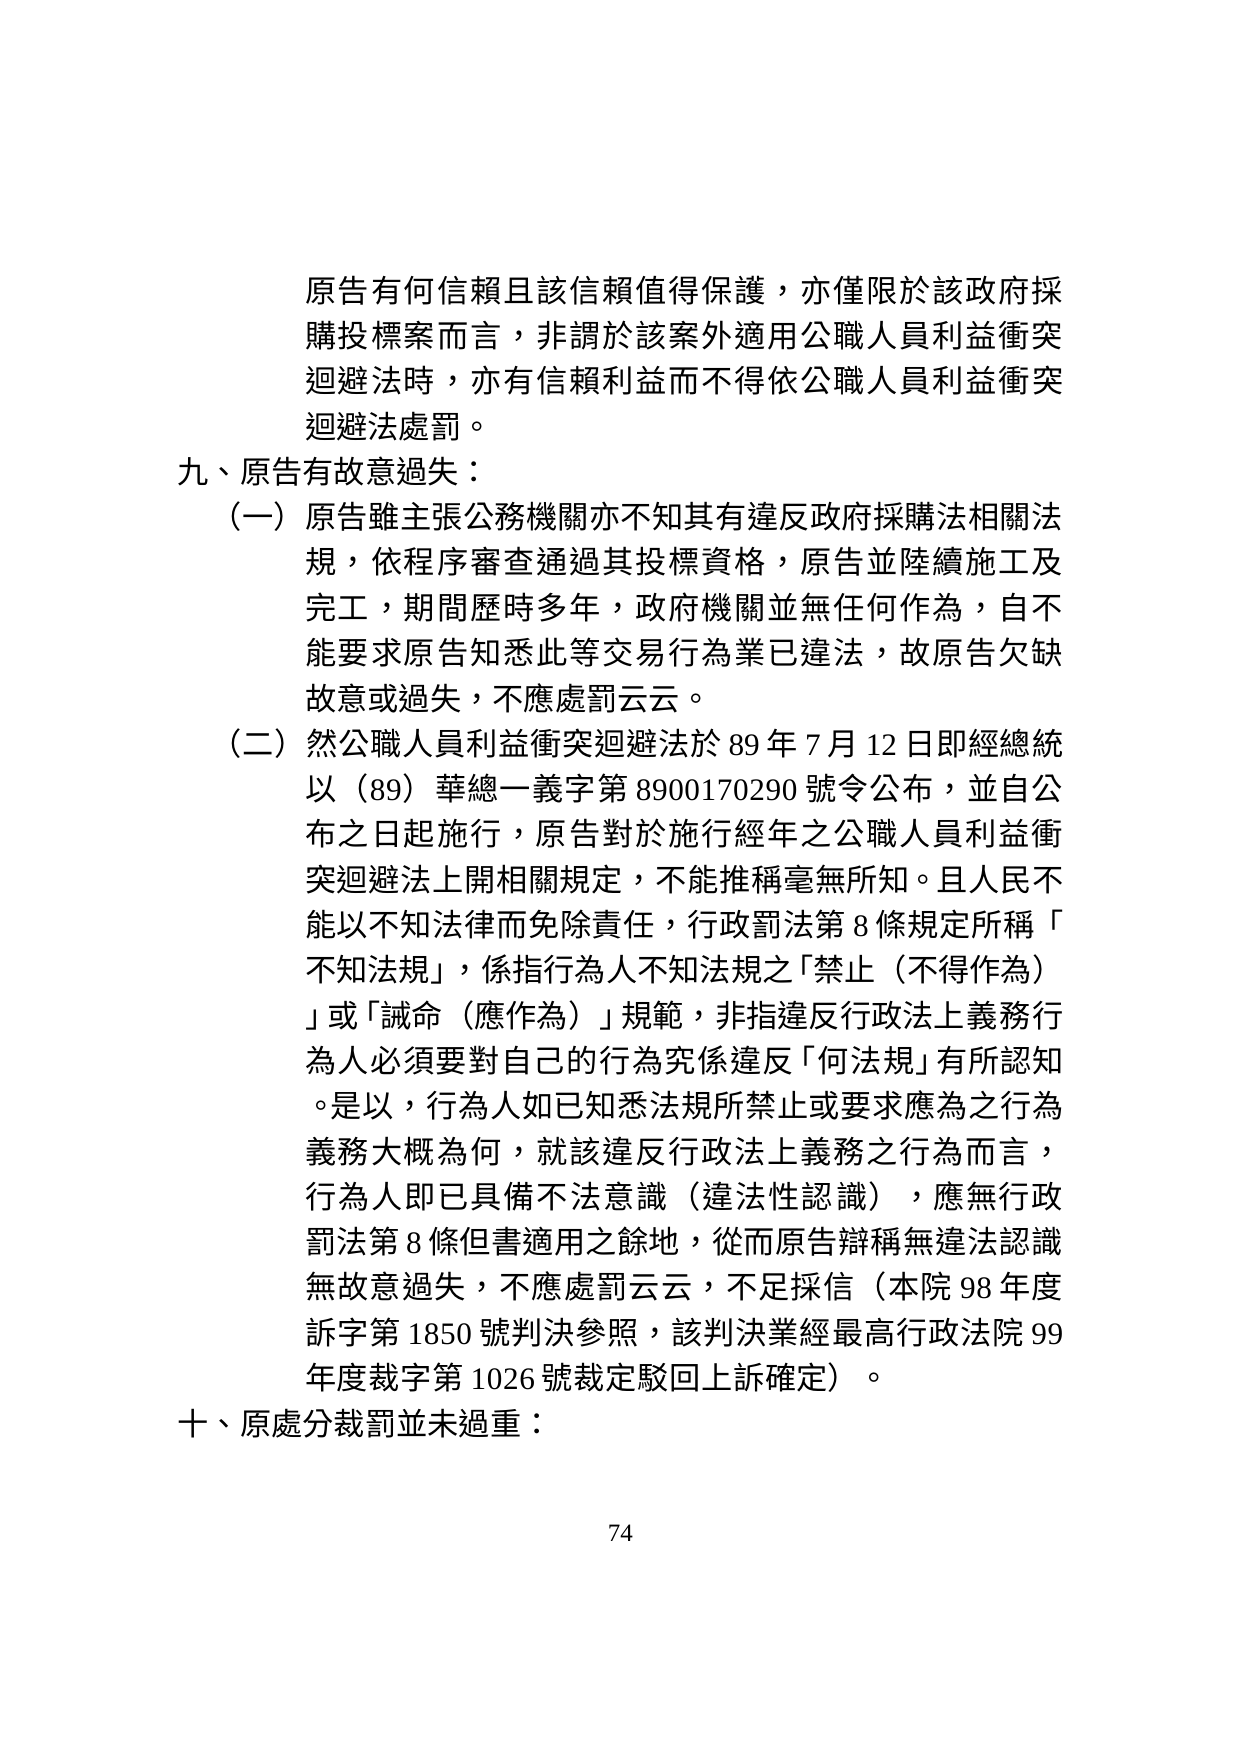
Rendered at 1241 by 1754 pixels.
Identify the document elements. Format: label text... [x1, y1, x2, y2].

text （二）然公職人員利益衝突迴避法於89年7月12日即經總統以（89）華總一義字第8900170290號令公布，並自公布之日起施行，原告對於施行經年之公職人員利益衝突迴避法上開相關規定，不能推稱毫無所知。且人民不能以不知法律而免除責任，行政罰法第8條規定所稱「不知法規」，係指行為人不知法規之「禁止（不得作為）」或「誡命（應作為）」規範，非指違反行政法上義務行為人必須要對自己的行為究係違反「何法規」有所認知。是以，行為人如已知悉法規所禁止或要求應為之行為義務大概為何，就該違反行政法上義務之行為而言，行為人即已具備不法意識（違法性認識），應無行政罰法第8條但書適用之餘地，從而原告辯稱無違法認識無故意過失，不應處罰云云，不足採信（本院98年度訴字第1850號判決參照，該判決業經最高行政法院99年度裁字第1026號裁定駁回上訴確定）。 [210, 719, 1063, 1399]
text 原告有何信賴且該信賴值得保護，亦僅限於該政府採購投標案而言，非謂於該案外適用公職人員利益衝突迴避法時，亦有信賴利益而不得依公職人員利益衝突迴避法處罰。 [210, 266, 1063, 447]
text （一）原告雖主張公務機關亦不知其有違反政府採購法相關法規，依程序審查通過其投標資格，原告並陸續施工及完工，期間歷時多年，政府機關並無任何作為，自不能要求原告知悉此等交易行為業已違法，故原告欠缺故意或過失，不應處罰云云。 [210, 492, 1063, 719]
text 十、原處分裁罰並未過重： [177, 1399, 1063, 1444]
text 九、原告有故意過失： [177, 447, 1063, 492]
